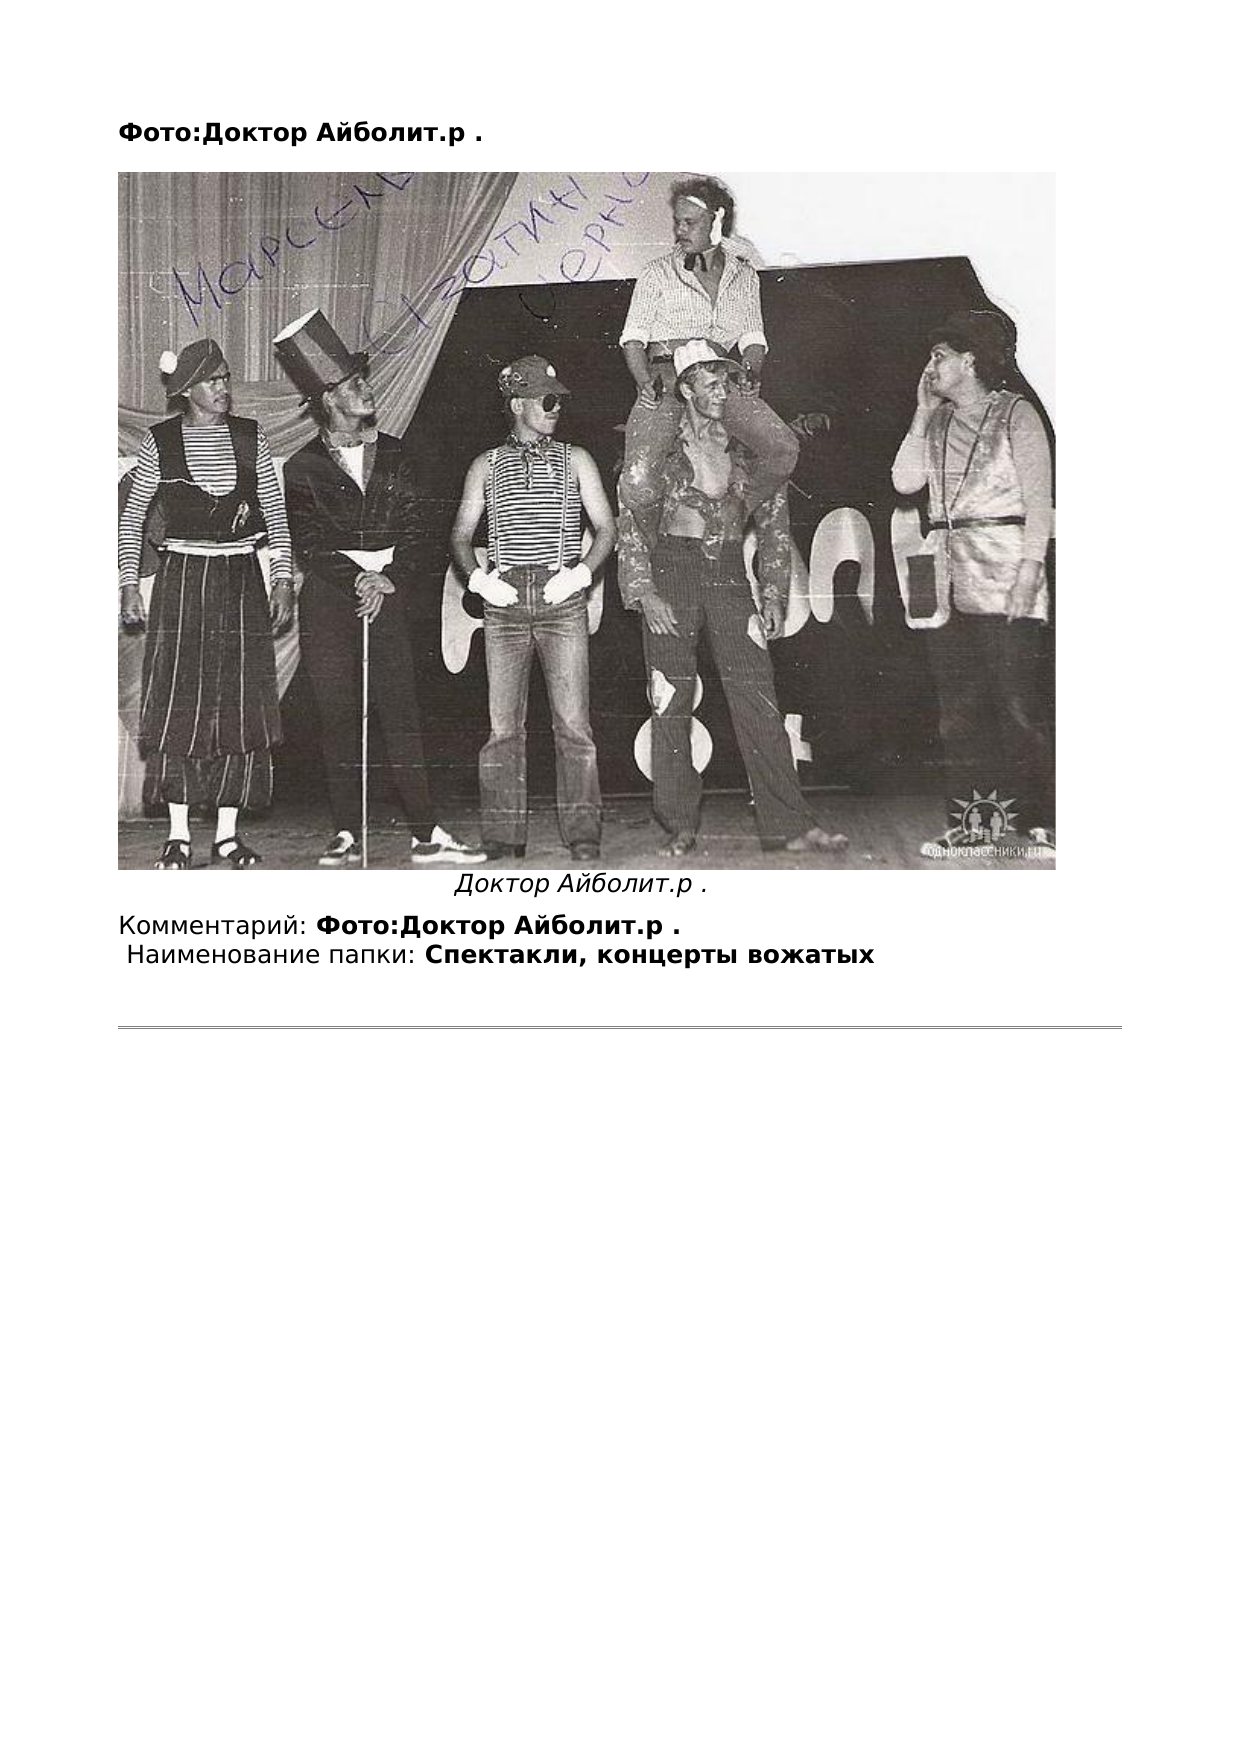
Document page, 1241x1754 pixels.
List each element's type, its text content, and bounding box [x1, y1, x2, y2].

subtitle Фото:Доктор Айболит.р . [118, 118, 1122, 147]
picture [118, 172, 1056, 870]
text Комментарий: Фото:Доктор Айболит.р . Наименование папки: Спектакли, концерты вожатых [118, 911, 1122, 999]
text Доктор Айболит.р . [118, 870, 1056, 899]
